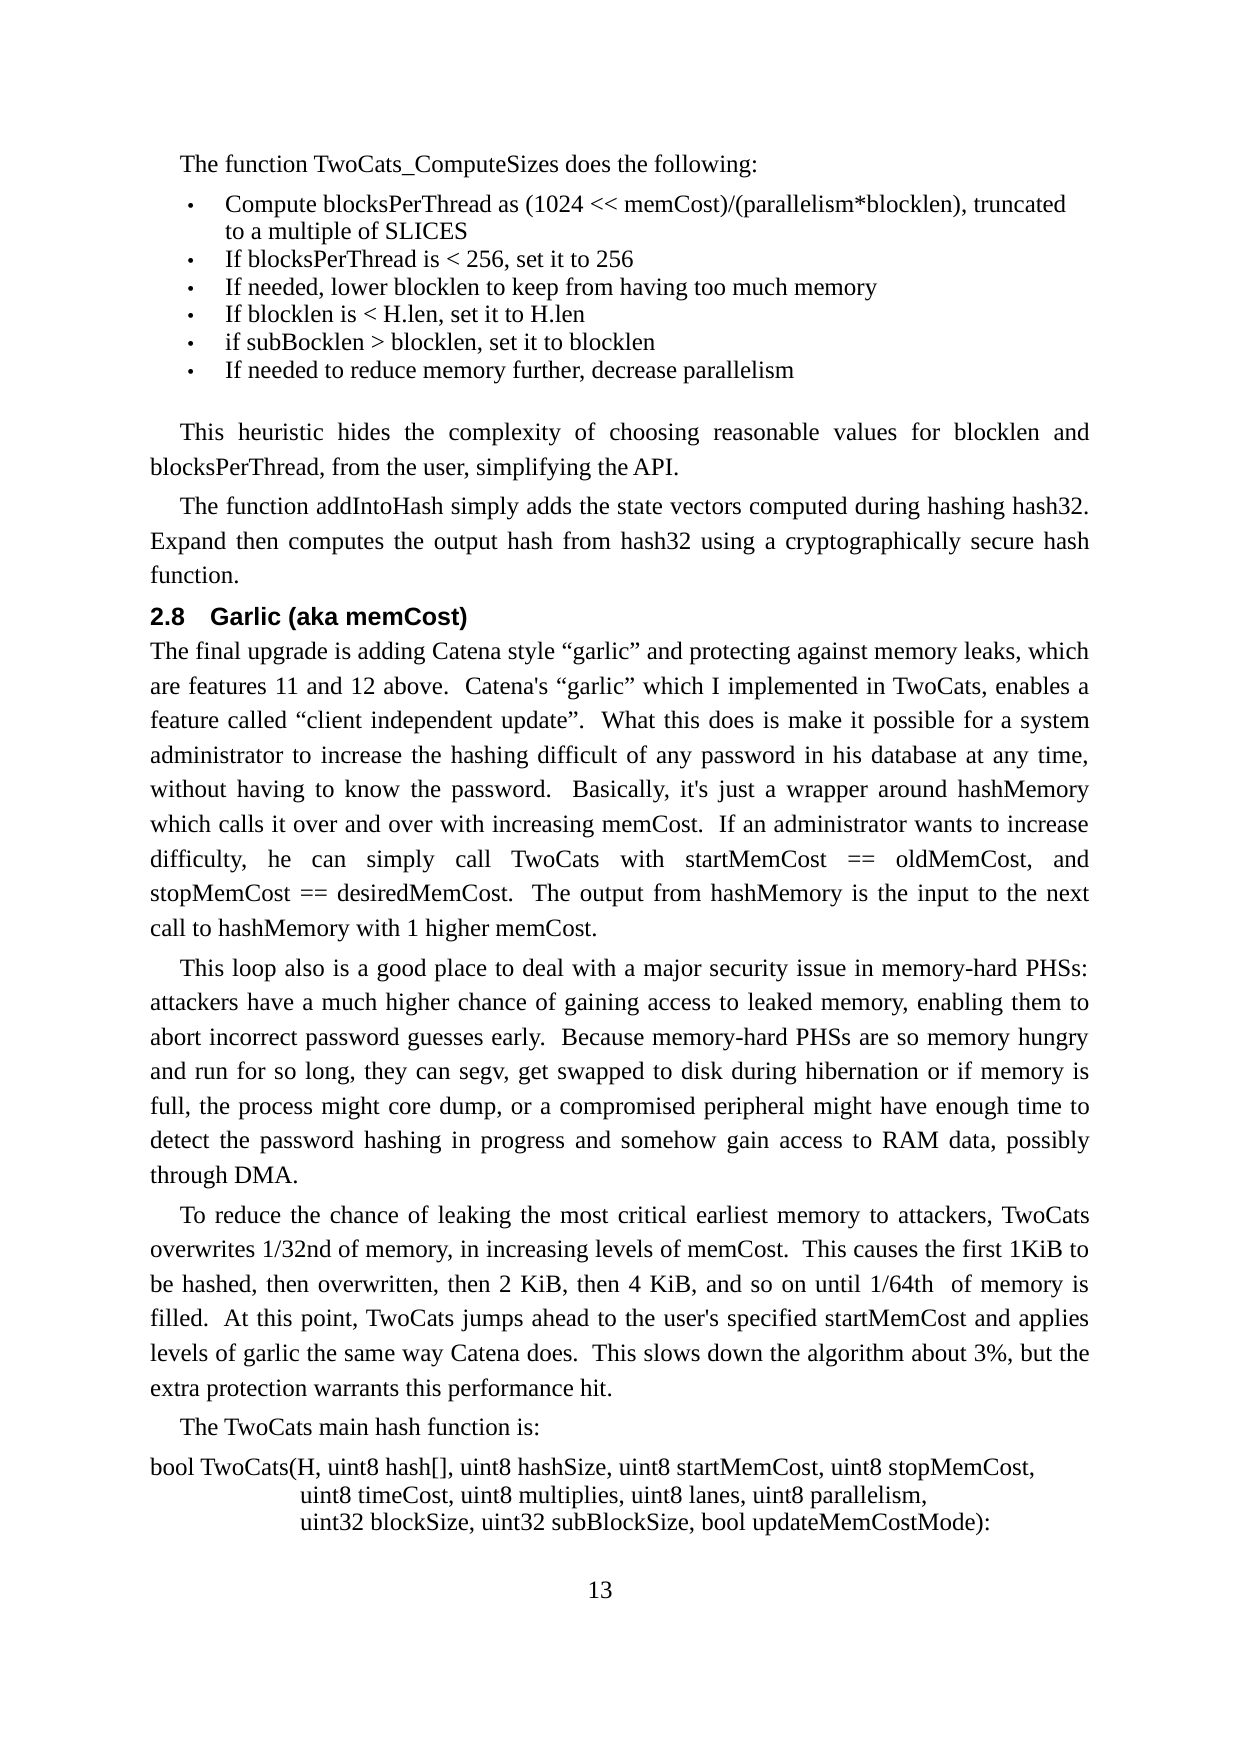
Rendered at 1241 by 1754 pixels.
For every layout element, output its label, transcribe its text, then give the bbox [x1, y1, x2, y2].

list If needed to reduce memory further, decrease parallelism [187, 356, 1091, 384]
text The final upgrade is adding Catena style “garlic” and protecting against memory leaks, which are features 11 and 12 above. Catena's “garlic” which I implemented in TwoCats, enables a feature called “client independent update”. What this does is make it possible for a system administrator to increase the hashing difficult of any password in his database at any time, without having to know the password. Basically, it's just a wrapper around hashMemory which calls it over and over with increasing memCost. If an administrator wants to increase difficulty, he can simply call TwoCats with startMemCost == oldMemCost, and stopMemCost == desiredMemCost. The output from hashMemory is the input to the next call to hashMemory with 1 higher memCost. [150, 637, 1091, 942]
list If blocklen is < H.len, set it to H.len [187, 301, 1091, 328]
subtitle Garlic (aka memCost) [150, 602, 1091, 630]
text uint8 timeCost, uint8 multiplies, uint8 lanes, uint8 parallelism, [150, 1481, 1091, 1508]
text This heuristic hides the complexity of choosing reasonable values for blocklen and blocksPerThread, from the user, simplifying the API. [150, 418, 1091, 481]
text To reduce the chance of leaking the most critical earliest memory to attackers, TwoCats overwrites 1/32nd of memory, in increasing levels of memCost. This causes the first 1KiB to be hashed, then overwritten, then 2 KiB, then 4 KiB, and so on until 1/64th of memory is filled. At this point, TwoCats jumps ahead to the user's specified startMemCost and applies levels of garlic the same way Catena does. This slows down the algorithm about 3%, but the extra protection warrants this performance hit. [150, 1201, 1091, 1401]
text This loop also is a good place to deal with a major security issue in memory-hard PHSs: attackers have a much higher chance of gaining access to leaked memory, enabling them to abort incorrect password guesses early. Because memory-hard PHSs are so memory hungry and run for so long, they can segv, get swapped to disk during hibernation or if memory is full, the process might core dump, or a compromised peripheral might have enough time to detect the password hashing in progress and somehow gain access to RAM data, possibly through DMA. [150, 954, 1091, 1189]
list if subBocklen > blocklen, set it to blocklen [187, 328, 1091, 356]
text The function TwoCats_ComputeSizes does the following: [150, 150, 1091, 178]
text The function addIntoHash simply adds the state vectors computed during hashing hash32. Expand then computes the output hash from hash32 using a cryptographically secure hash function. [150, 492, 1091, 589]
text The TwoCats main hash function is: [150, 1413, 1091, 1441]
list If blocksPerThread is < 256, set it to 256 [187, 245, 1091, 273]
list If needed, lower blocklen to keep from having too much memory [187, 273, 1091, 301]
list Compute blocksPerThread as (1024 << memCost)/(parallelism*blocklen), truncated to a multiple of SLICES [187, 190, 1091, 245]
text uint32 blockSize, uint32 subBlockSize, bool updateMemCostMode): [150, 1508, 1091, 1536]
text bool TwoCats(H, uint8 hash[], uint8 hashSize, uint8 startMemCost, uint8 stopMemCost, [150, 1453, 1091, 1481]
